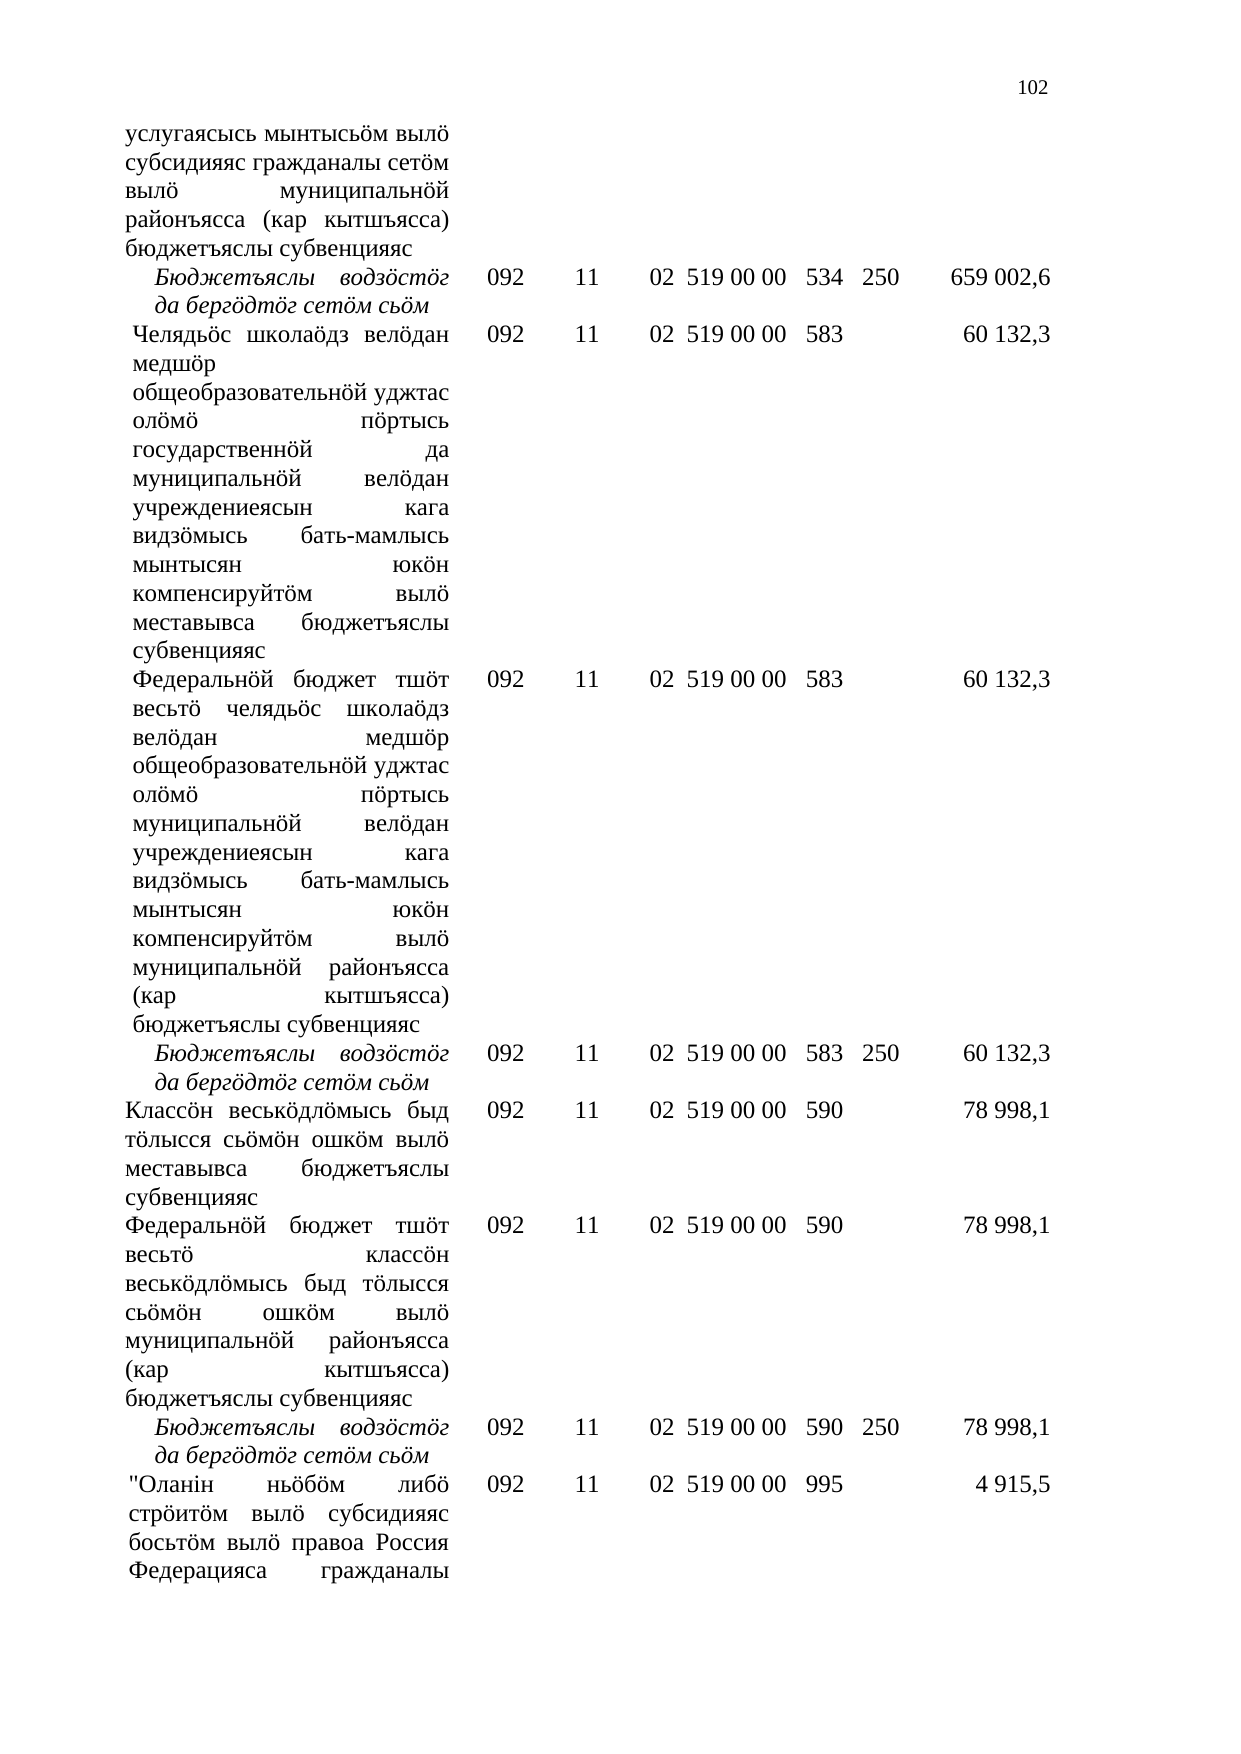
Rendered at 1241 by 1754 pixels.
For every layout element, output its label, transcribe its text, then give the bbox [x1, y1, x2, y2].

table_cell 11 [530, 1211, 605, 1412]
table_cell [849, 118, 905, 262]
table_cell [530, 118, 605, 262]
table_cell 250 [849, 262, 905, 319]
table_cell 092 [455, 1412, 530, 1469]
table_cell 11 [530, 1038, 605, 1096]
table_cell 11 [530, 1412, 605, 1469]
table_cell [849, 1211, 905, 1412]
table_cell 995 [793, 1469, 849, 1584]
table_cell Бюджетъяслы водзöстöг да бергöдтöг сетöм сьöм [119, 1412, 455, 1469]
table_cell Классöн веськöдлöмысь быд тöлысся сьöмöн ошкöм вылö меставывса бюджетъяслы субвенцияяс [119, 1096, 455, 1211]
table_cell 519 00 00 [680, 1038, 793, 1096]
table_cell 60 132,3 [905, 664, 1056, 1038]
table_cell Челядьöс школаöдз велöдан медшöр общеобразовательнöй уджтас олöмö пöртысь государственнöй да муниципальнöй велöдан учреждениеясын кага видзöмысь бать-мамлысь мынтысян юкöн компенсируйтöм вылö меставывса бюджетъяслы субвенцияяс [119, 319, 455, 664]
table_cell 02 [605, 1211, 680, 1412]
table_cell Бюджетъяслы водзöстöг да бергöдтöг сетöм сьöм [119, 1038, 455, 1096]
table_cell 519 00 00 [680, 1469, 793, 1584]
table_cell 250 [849, 1412, 905, 1469]
table_cell 11 [530, 262, 605, 319]
table_cell 519 00 00 [680, 319, 793, 664]
table_cell 092 [455, 1211, 530, 1412]
table_cell 02 [605, 319, 680, 664]
table_cell 519 00 00 [680, 1096, 793, 1211]
table_cell Федеральнöй бюджет тшöт весьтö челядьöс школаöдз велöдан медшöр общеобразовательнöй уджтас олöмö пöртысь муниципальнöй велöдан учреждениеясын кага видзöмысь бать-мамлысь мынтысян юкöн компенсируйтöм вылö муниципальнöй районъясса (кар кытшъясса) бюджетъяслы субвенцияяс [119, 664, 455, 1038]
table_cell 02 [605, 1038, 680, 1096]
table_cell [905, 118, 1056, 262]
table_cell [793, 118, 849, 262]
table_cell [849, 1096, 905, 1211]
table_cell 02 [605, 1469, 680, 1584]
table_cell 11 [530, 1469, 605, 1584]
table_cell 250 [849, 1038, 905, 1096]
table_cell 092 [455, 1038, 530, 1096]
table_cell услугаясысь мынтысьöм вылö субсидияяс гражданалы сетöм вылö муниципальнöй районъясса (кар кытшъясса) бюджетъяслы субвенцияяс [119, 118, 455, 262]
table_cell 590 [793, 1211, 849, 1412]
table_cell 4 915,5 [905, 1469, 1056, 1584]
table_cell 78 998,1 [905, 1096, 1056, 1211]
table_cell [455, 118, 530, 262]
table_cell 519 00 00 [680, 664, 793, 1038]
table_cell [605, 118, 680, 262]
table_cell 02 [605, 1412, 680, 1469]
table_cell Федеральнöй бюджет тшöт весьтö классöн веськöдлöмысь быд тöлысся сьöмöн ошкöм вылö муниципальнöй районъясса (кар кытшъясса) бюджетъяслы субвенцияяс [119, 1211, 455, 1412]
table_cell 659 002,6 [905, 262, 1056, 319]
table_cell 78 998,1 [905, 1412, 1056, 1469]
table_cell 519 00 00 [680, 1412, 793, 1469]
table_cell 02 [605, 262, 680, 319]
table_cell 519 00 00 [680, 1211, 793, 1412]
table_cell 02 [605, 664, 680, 1038]
table_cell 60 132,3 [905, 319, 1056, 664]
table_cell [680, 118, 793, 262]
table_cell 534 [793, 262, 849, 319]
table_cell [849, 664, 905, 1038]
table_cell 11 [530, 1096, 605, 1211]
table_cell 092 [455, 1469, 530, 1584]
table_cell 11 [530, 319, 605, 664]
table_cell 583 [793, 664, 849, 1038]
table_cell 02 [605, 1096, 680, 1211]
table_cell 60 132,3 [905, 1038, 1056, 1096]
table_cell "Оланiн ньöбöм либö стрöитöм вылö субсидияяс босьтöм вылö правоа Россия Федерацияса гражданалы [119, 1469, 455, 1584]
table_cell 11 [530, 664, 605, 1038]
table_cell 590 [793, 1412, 849, 1469]
table_cell 092 [455, 319, 530, 664]
table_cell 519 00 00 [680, 262, 793, 319]
table_cell [849, 319, 905, 664]
table_cell 092 [455, 262, 530, 319]
table_cell Бюджетъяслы водзöстöг да бергöдтöг сетöм сьöм [119, 262, 455, 319]
table_cell 092 [455, 664, 530, 1038]
table_cell 78 998,1 [905, 1211, 1056, 1412]
table_cell 590 [793, 1096, 849, 1211]
table_cell 583 [793, 1038, 849, 1096]
table_cell 092 [455, 1096, 530, 1211]
table_cell 583 [793, 319, 849, 664]
table_cell [849, 1469, 905, 1584]
